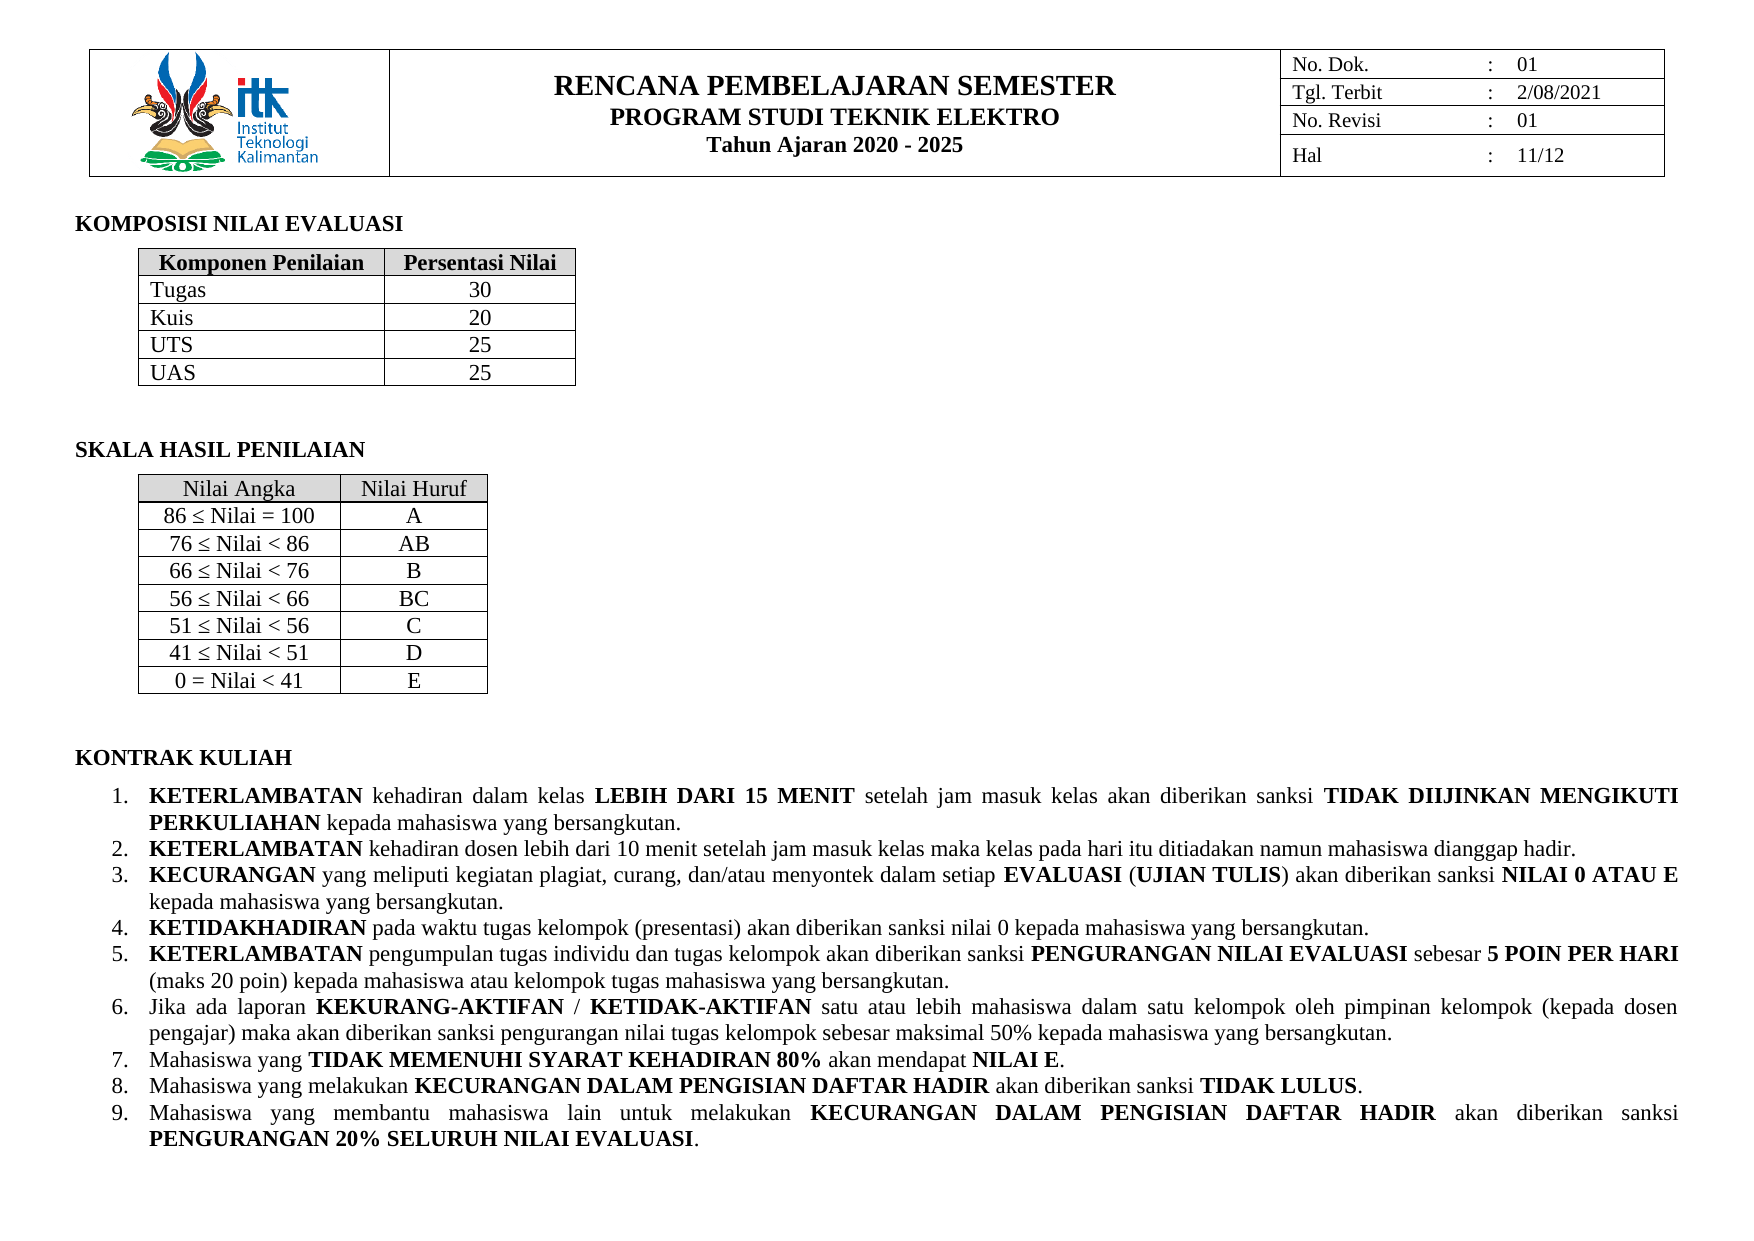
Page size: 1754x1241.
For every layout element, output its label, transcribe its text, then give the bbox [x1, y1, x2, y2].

subtitle KOMPOSISI NILAI EVALUASI [75, 210, 1679, 236]
table_cell Kuis [139, 304, 384, 330]
list Jika ada laporan KEKURANG-AKTIFAN / KETIDAK-AKTIFAN satu atau lebih mahasiswa dalam satu kelompok oleh pimpinan kelompok (kepada dosen pengajar) maka akan diberikan sanksi pengurangan nilai tugas kelompok sebesar maksimal 50% kepada mahasiswa yang bersangkutan. [111, 993, 1679, 1046]
table_cell E [341, 667, 487, 693]
table_cell 30 [385, 276, 575, 303]
table_cell 25 [385, 331, 575, 358]
list Mahasiswa yang melakukan KECURANGAN DALAM PENGISIAN DAFTAR HADIR akan diberikan sanksi TIDAK LULUS. [111, 1072, 1679, 1098]
table_cell B [341, 557, 487, 584]
table_cell D [341, 640, 487, 666]
subtitle SKALA HASIL PENILAIAN [75, 436, 1679, 462]
list KETERLAMBATAN kehadiran dosen lebih dari 10 menit setelah jam masuk kelas maka kelas pada hari itu ditiadakan namun mahasiswa dianggap hadir. [111, 835, 1679, 861]
table_cell 66 ≤ Nilai < 76 [139, 557, 340, 584]
list KETERLAMBATAN kehadiran dalam kelas LEBIH DARI 15 MENIT setelah jam masuk kelas akan diberikan sanksi TIDAK DIIJINKAN MENGIKUTI PERKULIAHAN kepada mahasiswa yang bersangkutan. [111, 782, 1679, 835]
list KECURANGAN yang meliputi kegiatan plagiat, curang, dan/atau menyontek dalam setiap EVALUASI (UJIAN TULIS) akan diberikan sanksi NILAI 0 ATAU E kepada mahasiswa yang bersangkutan. [111, 861, 1679, 914]
table_cell 86 ≤ Nilai = 100 [139, 503, 340, 529]
table_cell 56 ≤ Nilai < 66 [139, 585, 340, 611]
table_cell UAS [139, 359, 384, 385]
table_cell UTS [139, 331, 384, 358]
list Mahasiswa yang TIDAK MEMENUHI SYARAT KEHADIRAN 80% akan mendapat NILAI E. [111, 1046, 1679, 1072]
table_cell 0 = Nilai < 41 [139, 667, 340, 693]
table_header Komponen Penilaian [139, 249, 384, 275]
table_header Nilai Huruf [341, 475, 487, 501]
table_header Nilai Angka [139, 475, 340, 501]
list KETIDAKHADIRAN pada waktu tugas kelompok (presentasi) akan diberikan sanksi nilai 0 kepada mahasiswa yang bersangkutan. [111, 914, 1679, 940]
table_cell 25 [385, 359, 575, 385]
table_cell A [341, 503, 487, 529]
table_cell 51 ≤ Nilai < 56 [139, 612, 340, 638]
list Mahasiswa yang membantu mahasiswa lain untuk melakukan KECURANGAN DALAM PENGISIAN DAFTAR HADIR akan diberikan sanksi PENGURANGAN 20% SELURUH NILAI EVALUASI. [111, 1098, 1679, 1151]
list KETERLAMBATAN pengumpulan tugas individu dan tugas kelompok akan diberikan sanksi PENGURANGAN NILAI EVALUASI sebesar 5 POIN PER HARI (maks 20 poin) kepada mahasiswa atau kelompok tugas mahasiswa yang bersangkutan. [111, 940, 1679, 993]
table_cell 76 ≤ Nilai < 86 [139, 530, 340, 556]
table_cell AB [341, 530, 487, 556]
table_header Persentasi Nilai [385, 249, 575, 275]
table_cell 41 ≤ Nilai < 51 [139, 640, 340, 666]
table_cell 20 [385, 304, 575, 330]
picture [127, 50, 322, 176]
table_cell Tugas [139, 276, 384, 303]
table_cell C [341, 612, 487, 638]
table_cell BC [341, 585, 487, 611]
subtitle KONTRAK KULIAH [75, 744, 1679, 771]
